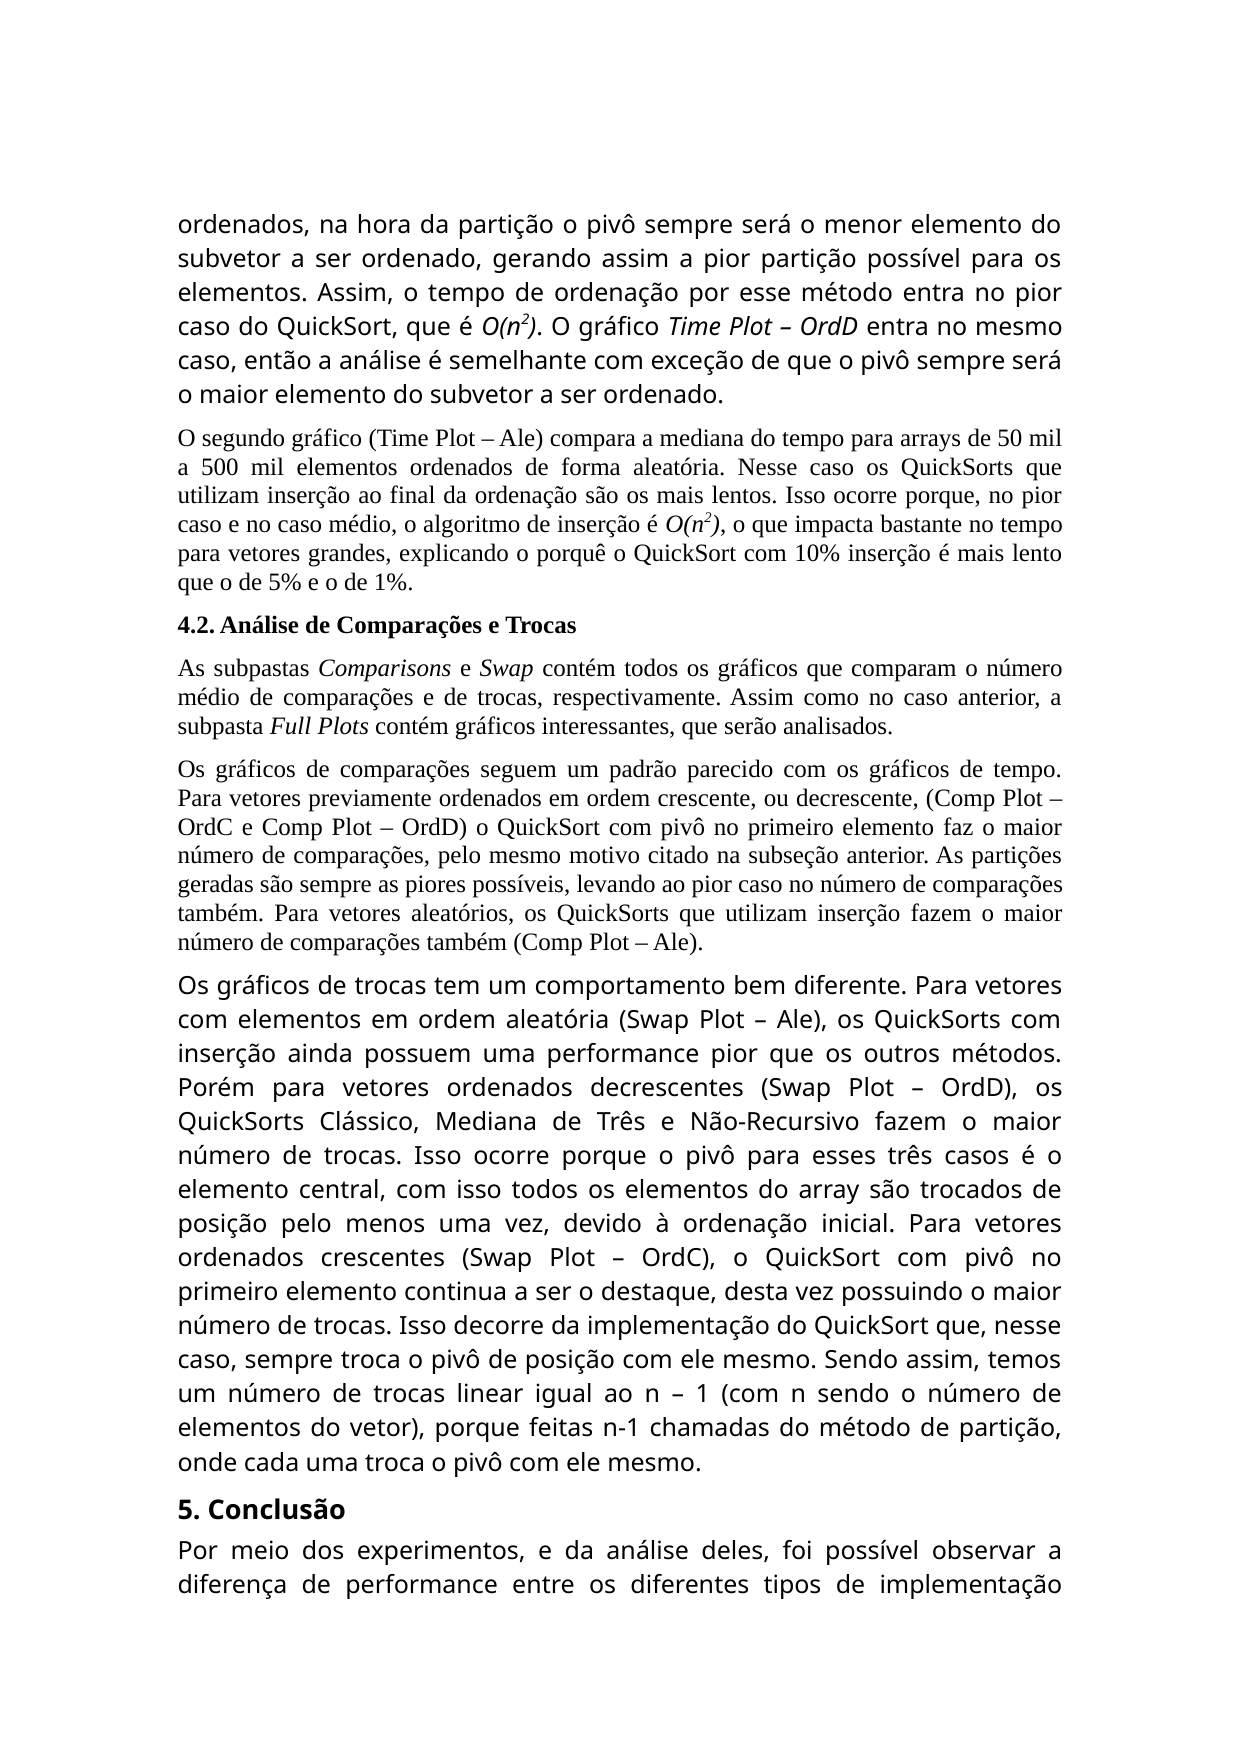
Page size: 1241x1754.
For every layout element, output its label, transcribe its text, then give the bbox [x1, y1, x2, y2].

text Os gráficos de comparações seguem um padrão parecido com os gráficos de tempo. Para vetores previamente ordenados em ordem crescente, ou decrescente, (Comp Plot – OrdC e Comp Plot – OrdD) o QuickSort com pivô no primeiro elemento faz o maior número de comparações, pelo mesmo motivo citado na subseção anterior. As partições geradas são sempre as piores possíveis, levando ao pior caso no número de comparações também. Para vetores aleatórios, os QuickSorts que utilizam inserção fazem o maior número de comparações também (Comp Plot – Ale). [177, 754, 1063, 955]
text 5. Conclusão [177, 1490, 1063, 1527]
text O segundo gráfico (Time Plot – Ale) compara a mediana do tempo para arrays de 50 mil a 500 mil elementos ordenados de forma aleatória. Nesse caso os QuickSorts que utilizam inserção ao final da ordenação são os mais lentos. Isso ocorre porque, no pior caso e no caso médio, o algoritmo de inserção é O(n2), o que impacta bastante no tempo para vetores grandes, explicando o porquê o QuickSort com 10% inserção é mais lento que o de 5% e o de 1%. [177, 423, 1063, 595]
text As subpastas Comparisons e Swap contém todos os gráficos que comparam o número médio de comparações e de trocas, respectivamente. Assim como no caso anterior, a subpasta Full Plots contém gráficos interessantes, que serão analisados. [177, 653, 1063, 739]
text Os gráficos de trocas tem um comportamento bem diferente. Para vetores com elementos em ordem aleatória (Swap Plot – Ale), os QuickSorts com inserção ainda possuem uma performance pior que os outros métodos. Porém para vetores ordenados decrescentes (Swap Plot – OrdD), os QuickSorts Clássico, Mediana de Três e Não-Recursivo fazem o maior número de trocas. Isso ocorre porque o pivô para esses três casos é o elemento central, com isso todos os elementos do array são trocados de posição pelo menos uma vez, devido à ordenação inicial. Para vetores ordenados crescentes (Swap Plot – OrdC), o QuickSort com pivô no primeiro elemento continua a ser o destaque, desta vez possuindo o maior número de trocas. Isso decorre da implementação do QuickSort que, nesse caso, sempre troca o pivô de posição com ele mesmo. Sendo assim, temos um número de trocas linear igual ao n – 1 (com n sendo o número de elementos do vetor), porque feitas n-1 chamadas do método de partição, onde cada uma troca o pivô com ele mesmo. [177, 967, 1063, 1478]
text 4.2. Análise de Comparações e Trocas [177, 610, 1063, 639]
text ordenados, na hora da partição o pivô sempre será o menor elemento do subvetor a ser ordenado, gerando assim a pior partição possível para os elementos. Assim, o tempo de ordenação por esse método entra no pior caso do QuickSort, que é O(n2). O gráfico Time Plot – OrdD entra no mesmo caso, então a análise é semelhante com exceção de que o pivô sempre será o maior elemento do subvetor a ser ordenado. [177, 207, 1063, 411]
text Por meio dos experimentos, e da análise deles, foi possível observar a diferença de performance entre os diferentes tipos de implementação [177, 1533, 1063, 1601]
